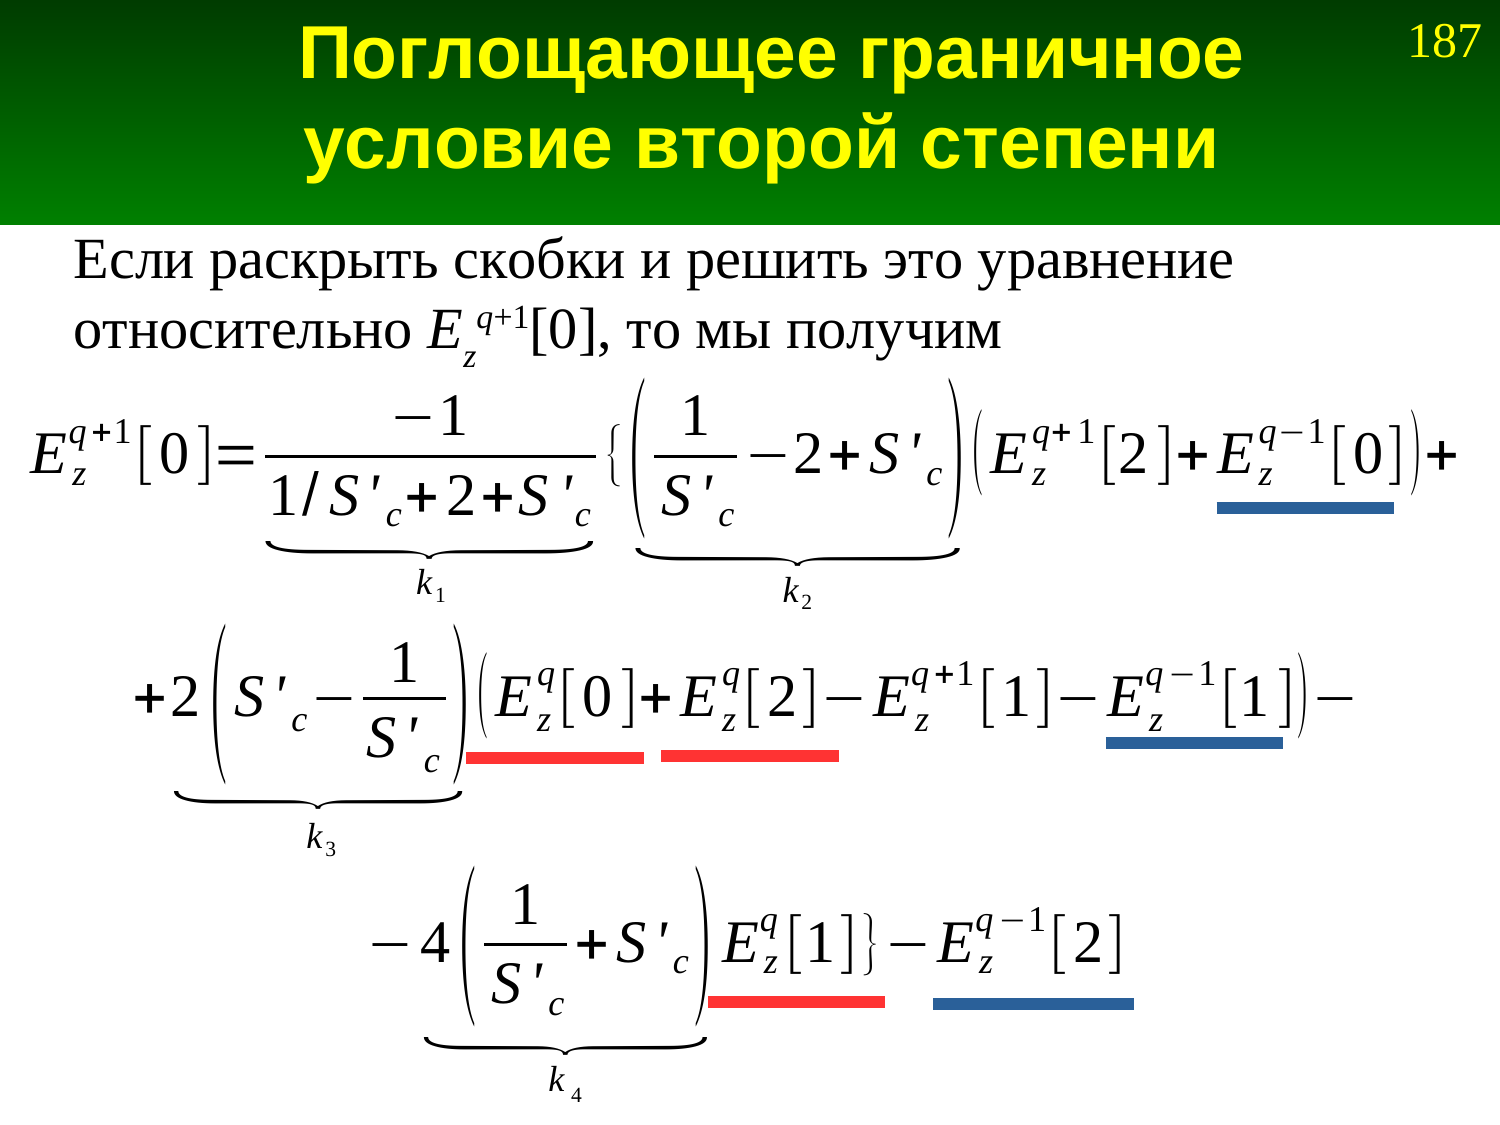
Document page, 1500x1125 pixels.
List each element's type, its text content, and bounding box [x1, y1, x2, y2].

chart [11, 375, 1478, 1106]
text_box Если раскрыть скобки и решить это уравнение относительно Ezq+1[0], то мы получим [59, 212, 1441, 375]
title Поглощающее граничное условие второй степени [123, 0, 1399, 192]
